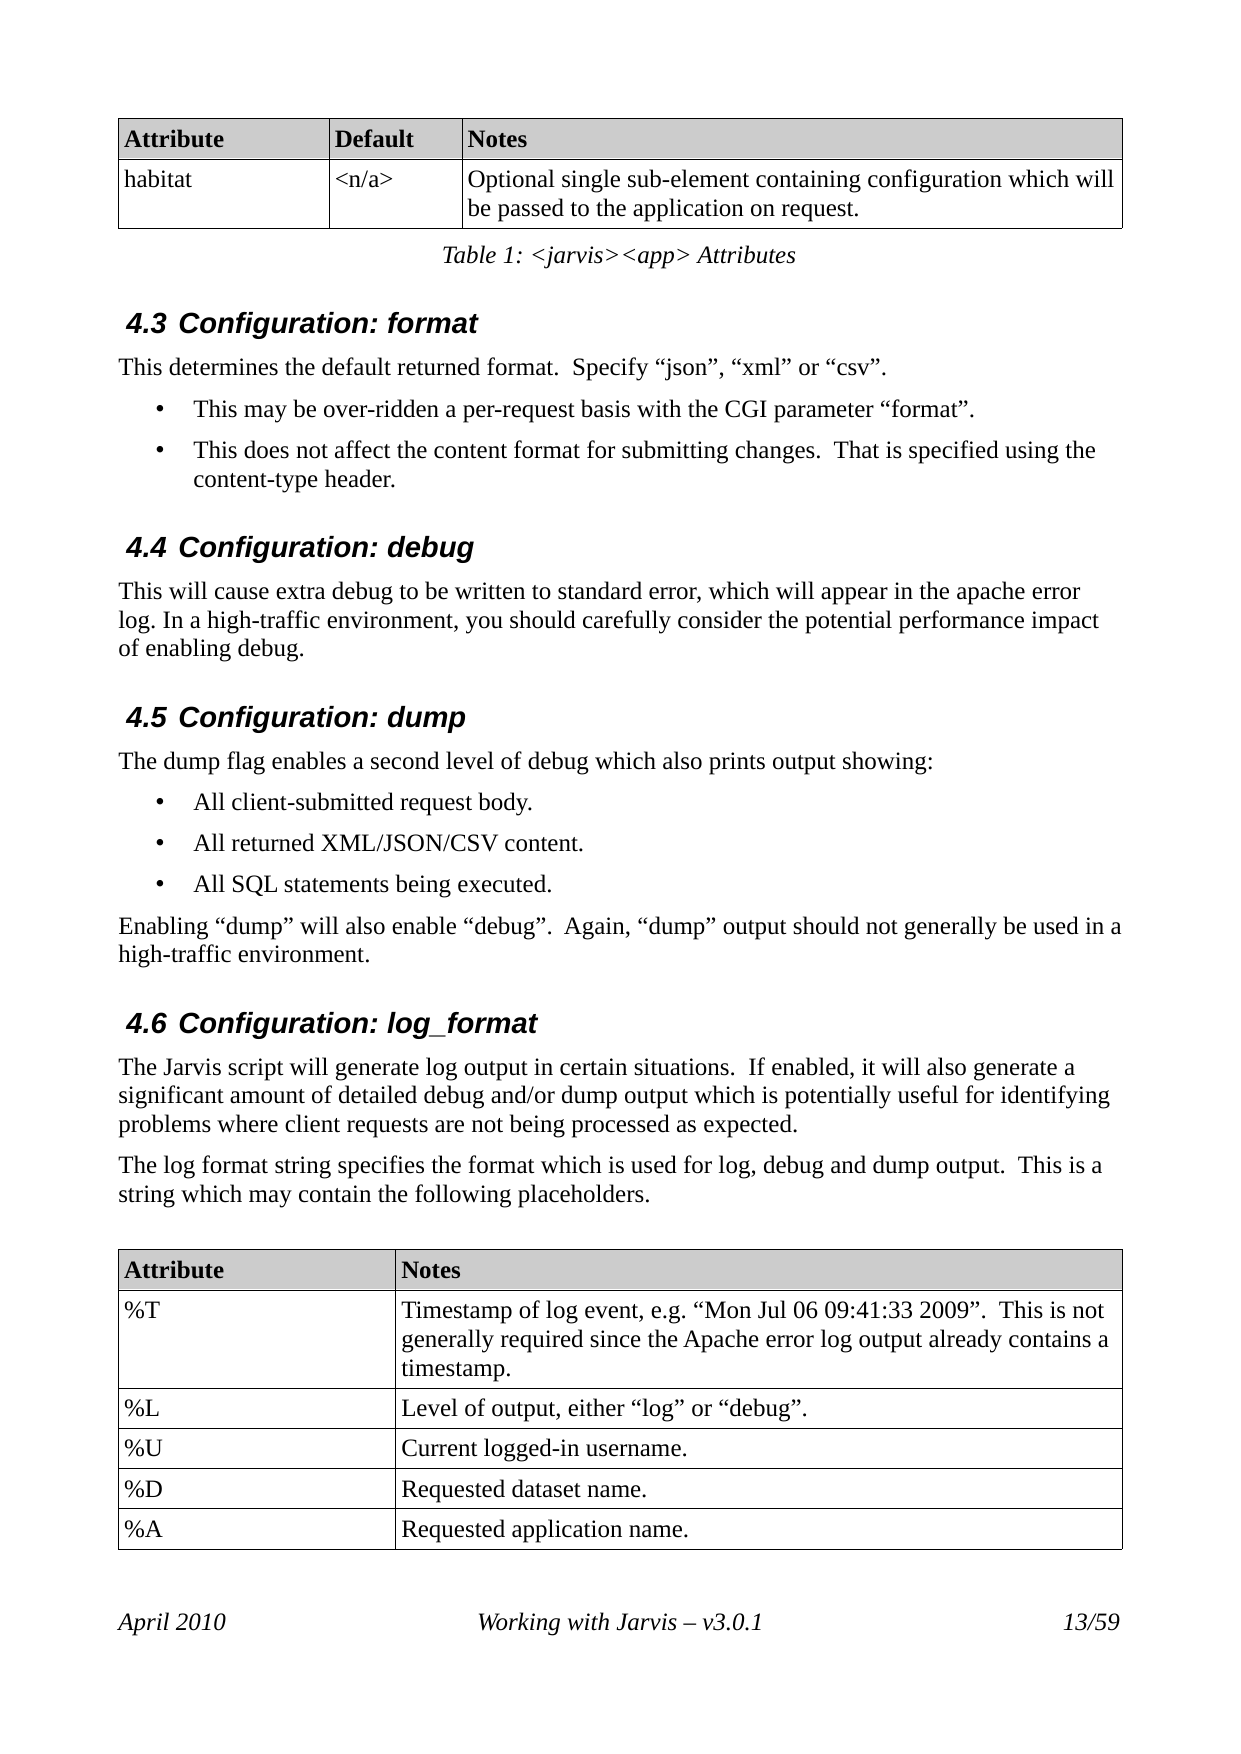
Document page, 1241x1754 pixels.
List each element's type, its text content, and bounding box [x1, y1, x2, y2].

subtitle Configuration: format [118, 306, 1122, 340]
table_cell habitat [119, 160, 329, 227]
subtitle Configuration: dump [118, 700, 1122, 733]
table_header Default [330, 119, 462, 158]
list This does not affect the content format for submitting changes. That is specified using the content-type header. [156, 435, 1122, 492]
table_cell Level of output, either “log” or “debug”. [396, 1389, 1122, 1428]
table_cell %A [119, 1509, 395, 1549]
table_header Notes [463, 119, 1122, 158]
table_header Attribute [119, 1250, 395, 1289]
table_header Attribute [119, 119, 329, 158]
text This will cause extra debug to be written to standard error, which will appear in the apache error log. In a high-traffic environment, you should carefully consider the potential performance impact of enabling debug. [118, 576, 1122, 662]
table_cell %L [119, 1389, 395, 1428]
list All returned XML/JSON/CSV content. [156, 828, 1122, 857]
list All client-submitted request body. [156, 787, 1122, 816]
table_cell Requested application name. [396, 1509, 1122, 1549]
table_cell %D [119, 1469, 395, 1508]
table_cell %U [119, 1429, 395, 1468]
list All SQL statements being executed. [156, 869, 1122, 898]
table_cell <n/a> [330, 160, 462, 227]
table_header Notes [396, 1250, 1122, 1289]
text The log format string specifies the format which is used for log, debug and dump output. This is a string which may contain the following placeholders. [118, 1151, 1122, 1208]
list This may be over-ridden a per-request basis with the CGI parameter “format”. [156, 394, 1122, 422]
table_cell Timestamp of log event, e.g. “Mon Jul 06 09:41:33 2009”. This is not generally required since the Apache error log output already contains a timestamp. [396, 1291, 1122, 1387]
text The dump flag enables a second level of debug which also prints output showing: [118, 746, 1122, 774]
text The Jarvis script will generate log output in certain situations. If enabled, it will also generate a significant amount of detailed debug and/or dump output which is potentially useful for identifying problems where client requests are not being processed as expected. [118, 1052, 1122, 1138]
table_cell %T [119, 1291, 395, 1387]
subtitle Configuration: debug [118, 530, 1122, 563]
subtitle Configuration: log_format [118, 1006, 1122, 1039]
text Table 1: <jarvis><app> Attributes [118, 240, 1122, 269]
text This determines the default returned format. Specify “json”, “xml” or “csv”. [118, 352, 1122, 381]
table_cell Current logged-in username. [396, 1429, 1122, 1468]
table_cell Optional single sub-element containing configuration which will be passed to the application on request. [463, 160, 1122, 227]
text Enabling “dump” will also enable “debug”. Again, “dump” output should not generally be used in a high-traffic environment. [118, 911, 1122, 968]
table_cell Requested dataset name. [396, 1469, 1122, 1508]
